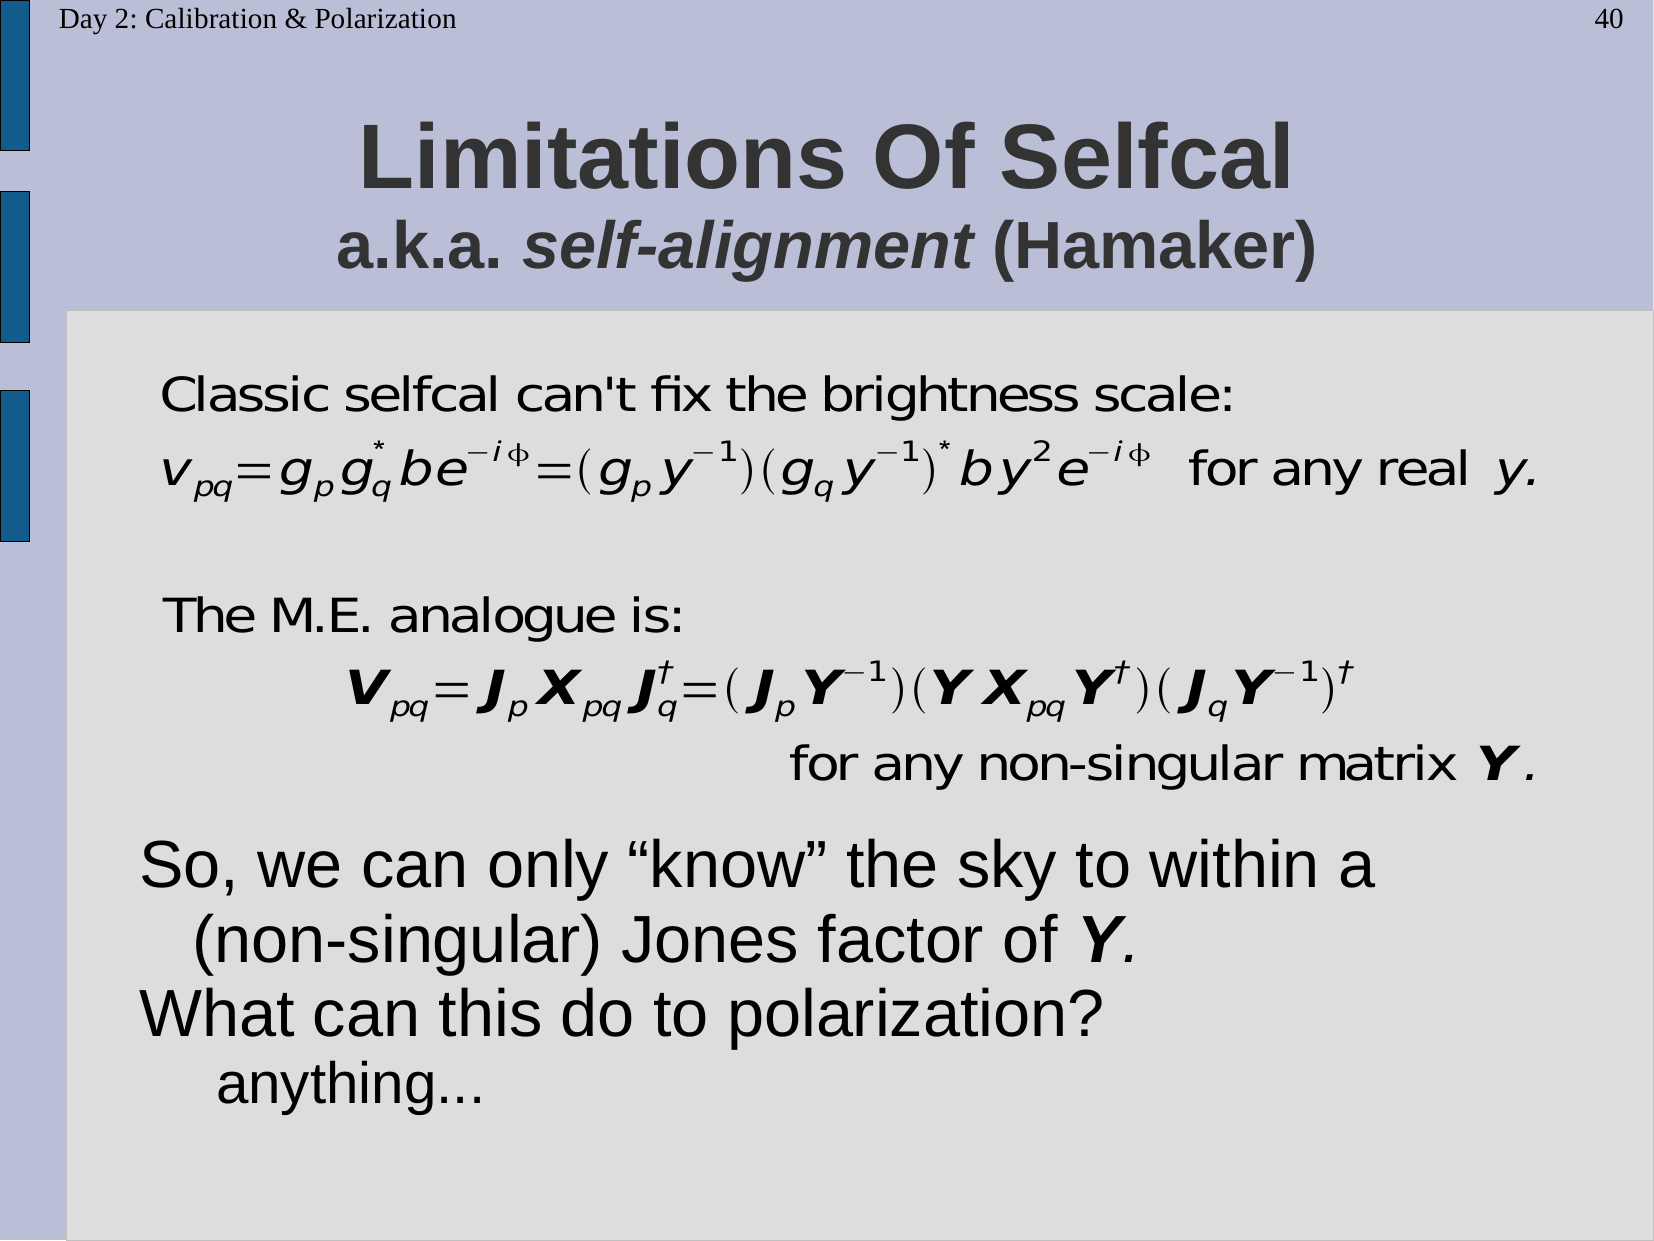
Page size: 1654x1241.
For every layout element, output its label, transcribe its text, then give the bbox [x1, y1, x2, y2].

list So, we can only “know” the sky to within a (non-singular) Jones factor of Y. What can this do to polarization? anything... [121, 826, 1534, 1128]
chart [152, 356, 1546, 795]
title Limitations Of Selfcal a.k.a. self-alignment (Hamaker) [121, 91, 1534, 299]
